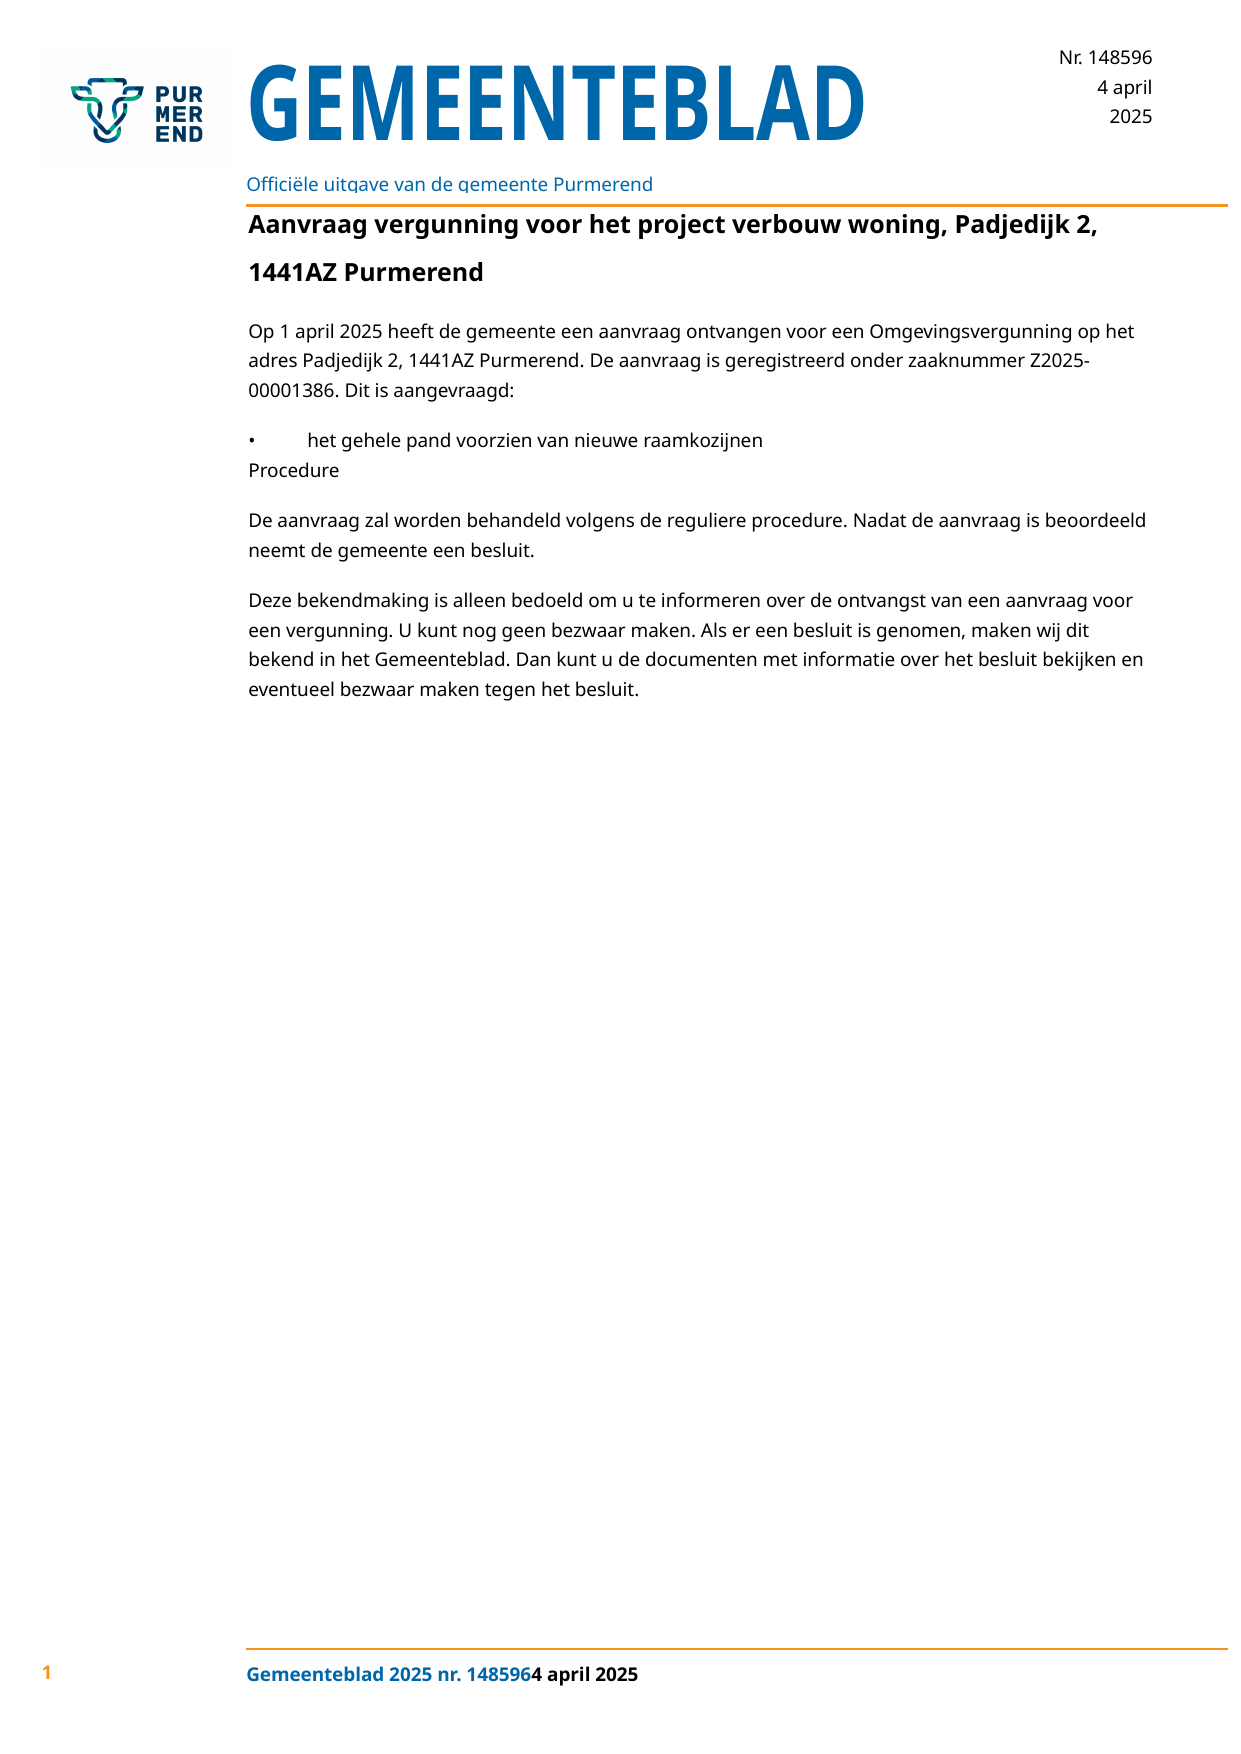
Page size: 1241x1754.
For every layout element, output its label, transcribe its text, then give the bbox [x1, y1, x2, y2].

text Aanvraag vergunning voor het project verbouw woning, Padjedijk 2, 1441AZ Purmerend [248, 207, 1152, 288]
text Op 1 april 2025 heeft de gemeente een aanvraag ontvangen voor een Omgevingsvergunning op het adres Padjedijk 2, 1441AZ Purmerend. De aanvraag is geregistreerd onder zaaknummer Z2025-00001386. Dit is aangevraagd: [248, 318, 1152, 403]
text Procedure [248, 457, 1152, 483]
picture [41, 47, 231, 172]
text De aanvraag zal worden behandeld volgens de reguliere procedure. Nadat de aanvraag is beoordeeld neemt de gemeente een besluit. [248, 507, 1152, 563]
text Deze bekendmaking is alleen bedoeld om u te informeren over de ontvangst van een aanvraag voor een vergunning. U kunt nog geen bezwaar maken. Als er een besluit is genomen, maken wij dit bekend in het Gemeenteblad. Dan kunt u de documenten met informatie over het besluit bekijken en eventueel bezwaar maken tegen het besluit. [248, 587, 1152, 702]
list het gehele pand voorzien van nieuwe raamkozijnen [248, 427, 1152, 453]
